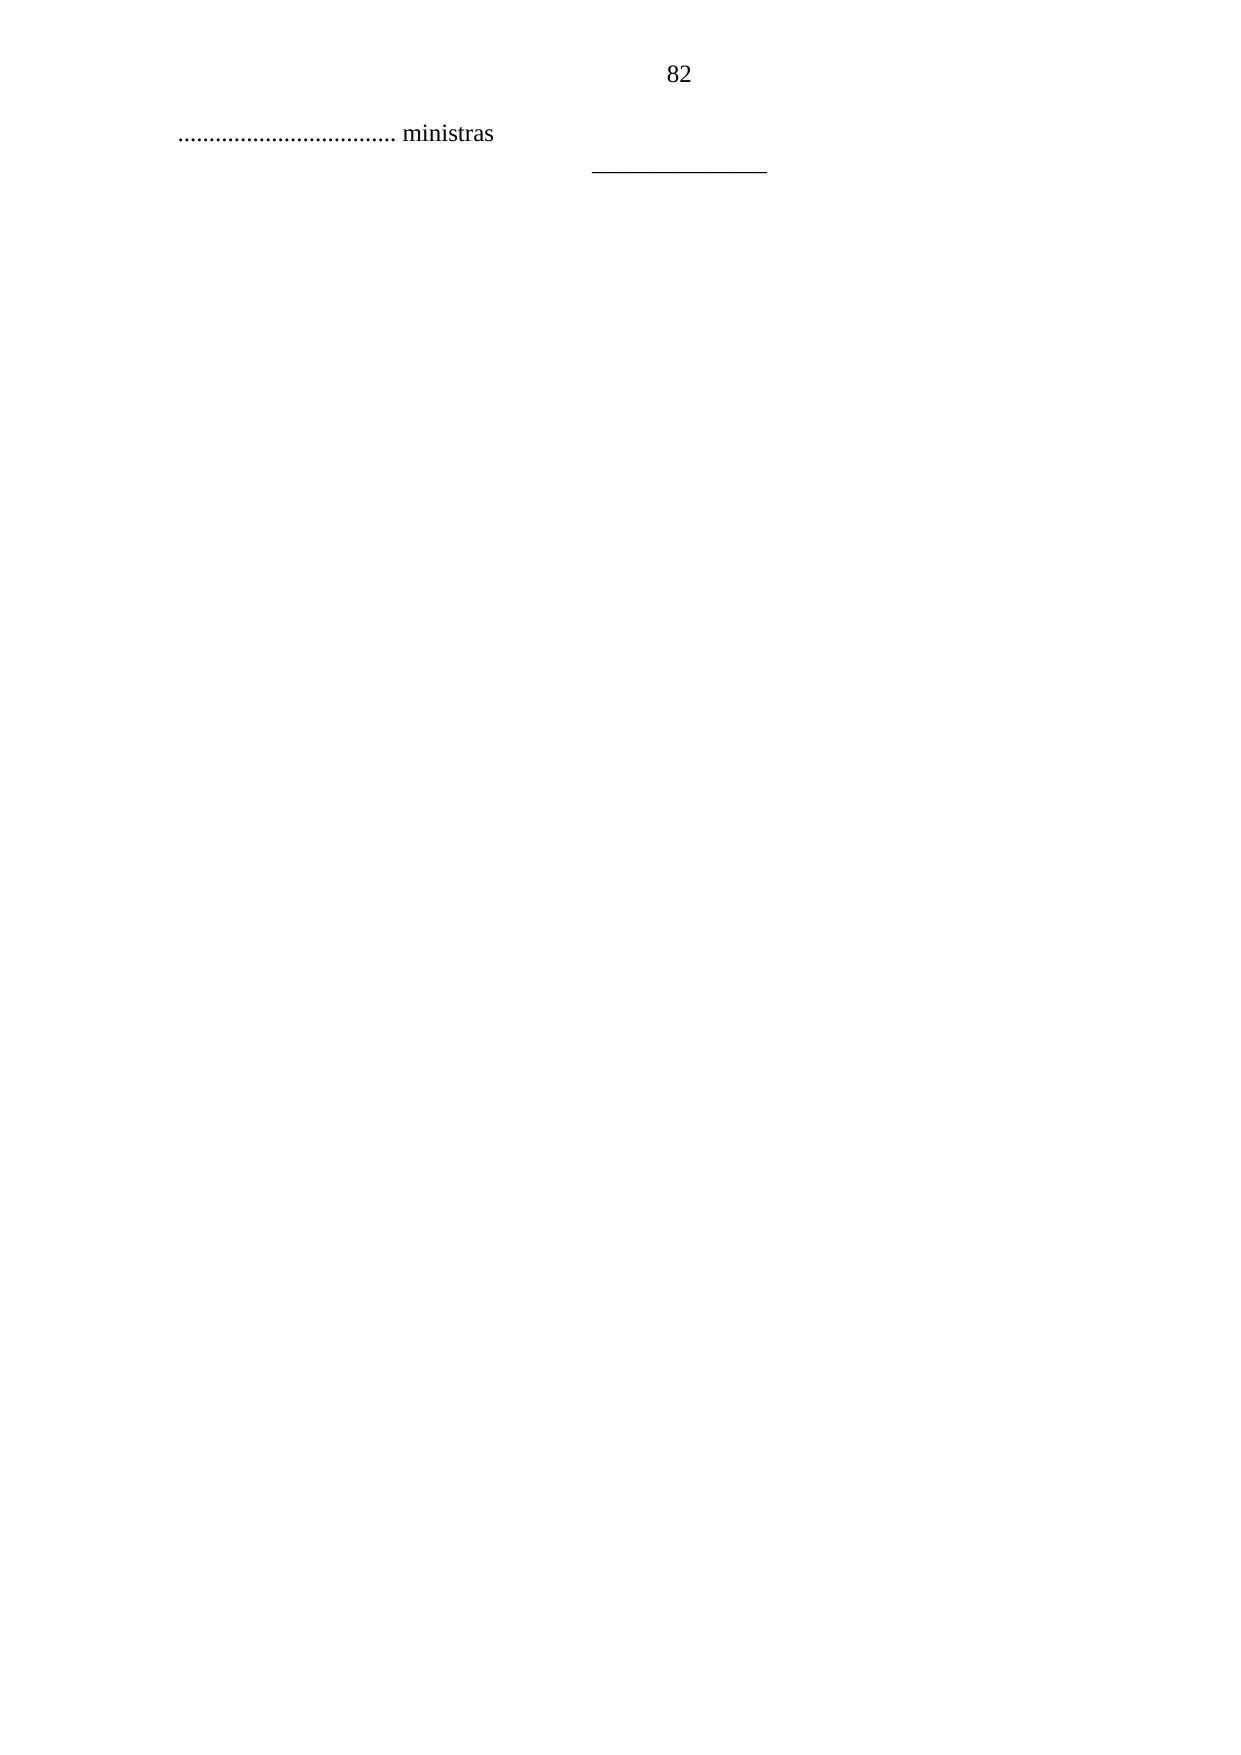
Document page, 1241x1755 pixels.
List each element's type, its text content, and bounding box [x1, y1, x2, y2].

text ______________ [177, 147, 1181, 176]
text ................................... ministras [177, 118, 1181, 147]
